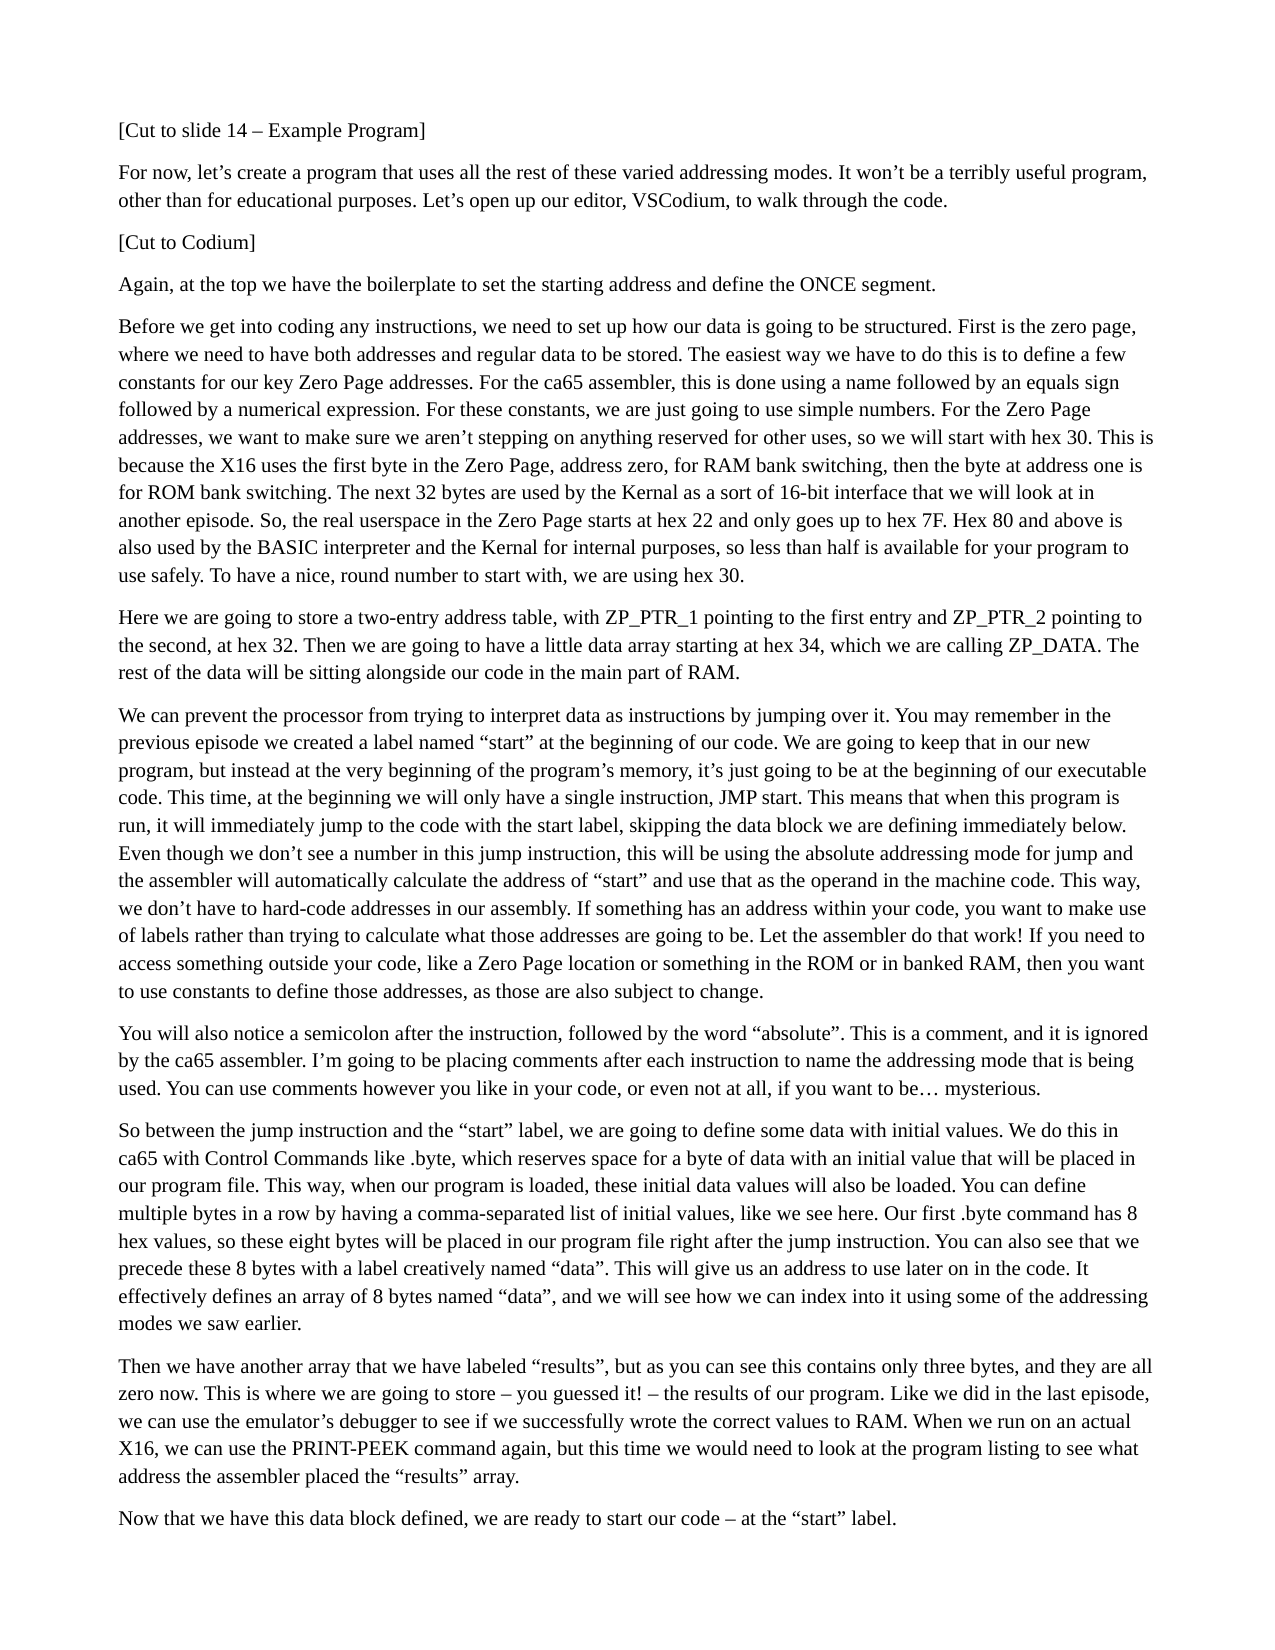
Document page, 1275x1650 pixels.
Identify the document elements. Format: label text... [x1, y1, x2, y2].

text Then we have another array that we have labeled “results”, but as you can see this contains only three bytes, and they are all zero now. This is where we are going to store – you guessed it! – the results of our program. Like we did in the last episode, we can use the emulator’s debugger to see if we successfully wrote the correct values to RAM. When we run on an actual X16, we can use the PRINT-PEEK command again, but this time we would need to look at the program listing to see what address the assembler placed the “results” array. [118, 1353, 1157, 1488]
text We can prevent the processor from trying to interpret data as instructions by jumping over it. You may remember in the previous episode we created a label named “start” at the beginning of our code. We are going to keep that in our new program, but instead at the very beginning of the program’s memory, it’s just going to be at the beginning of our executable code. This time, at the beginning we will only have a single instruction, JMP start. This means that when this program is run, it will immediately jump to the code with the start label, skipping the data block we are defining immediately below. Even though we don’t see a number in this jump instruction, this will be using the absolute addressing mode for jump and the assembler will automatically calculate the address of “start” and use that as the operand in the machine code. This way, we don’t have to hard-code addresses in our assembly. If something has an address within your code, you want to make use of labels rather than trying to calculate what those addresses are going to be. Let the assembler do that work! If you need to access something outside your code, like a Zero Page location or something in the ROM or in banked RAM, then you want to use constants to define those addresses, as those are also subject to change. [118, 702, 1157, 1003]
text You will also notice a semicolon after the instruction, followed by the word “absolute”. This is a comment, and it is ignored by the ca65 assembler. I’m going to be placing comments after each instruction to name the addressing mode that is being used. You can use comments however you like in your code, or even not at all, if you want to be… mysterious. [118, 1021, 1157, 1100]
text [Cut to Codium] [118, 230, 1157, 254]
text Now that we have this data block defined, we are ready to start our code – at the “start” label. [118, 1506, 1157, 1530]
text [Cut to slide 14 – Example Program] [118, 118, 1157, 142]
text Again, at the top we have the boilerplate to set the starting address and define the ONCE segment. [118, 272, 1157, 296]
text So between the jump instruction and the “start” label, we are going to define some data with initial values. We do this in ca65 with Control Commands like .byte, which reserves space for a byte of data with an initial value that will be placed in our program file. This way, when our program is loaded, these initial data values will also be loaded. You can define multiple bytes in a row by having a comma-separated list of initial values, like we see here. Our first .byte command has 8 hex values, so these eight bytes will be placed in our program file right after the jump instruction. You can also see that we precede these 8 bytes with a label creatively named “data”. This will give us an address to use later on in the code. It effectively defines an array of 8 bytes named “data”, and we will see how we can index into it using some of the addressing modes we saw earlier. [118, 1118, 1157, 1335]
text Before we get into coding any instructions, we need to set up how our data is going to be structured. First is the zero page, where we need to have both addresses and regular data to be stored. The easiest way we have to do this is to define a few constants for our key Zero Page addresses. For the ca65 assembler, this is done using a name followed by an equals sign followed by a numerical expression. For these constants, we are just going to use simple numbers. For the Zero Page addresses, we want to make sure we aren’t stepping on anything reserved for other uses, so we will start with hex 30. This is because the X16 uses the first byte in the Zero Page, address zero, for RAM bank switching, then the byte at address one is for ROM bank switching. The next 32 bytes are used by the Kernal as a sort of 16-bit interface that we will look at in another episode. So, the real userspace in the Zero Page starts at hex 22 and only goes up to hex 7F. Hex 80 and above is also used by the BASIC interpreter and the Kernal for internal purposes, so less than half is available for your program to use safely. To have a nice, round number to start with, we are using hex 30. [118, 314, 1157, 587]
text For now, let’s create a program that uses all the rest of these varied addressing modes. It won’t be a terribly useful program, other than for educational purposes. Let’s open up our editor, VSCodium, to walk through the code. [118, 160, 1157, 212]
text Here we are going to store a two-entry address table, with ZP_PTR_1 pointing to the first entry and ZP_PTR_2 pointing to the second, at hex 32. Then we are going to have a little data array starting at hex 34, which we are calling ZP_DATA. The rest of the data will be sitting alongside our code in the main part of RAM. [118, 605, 1157, 684]
